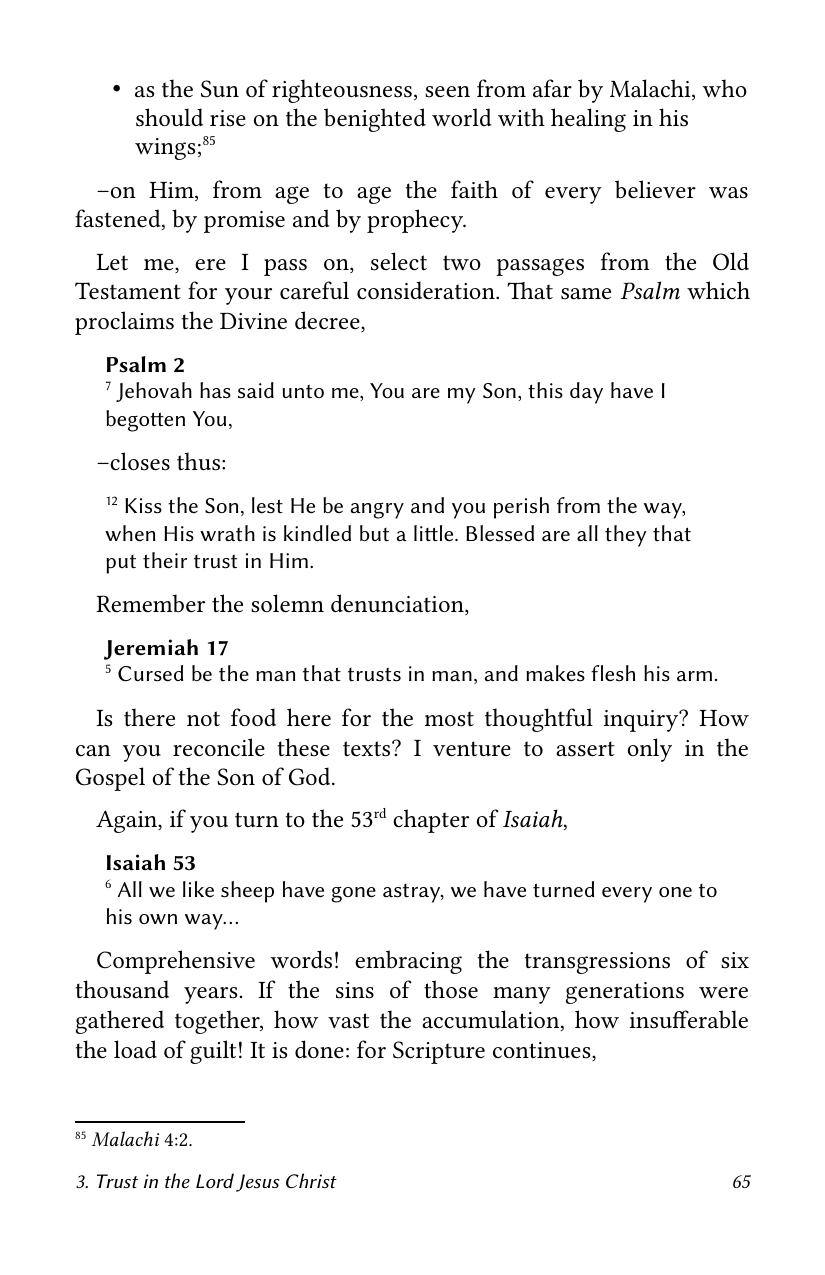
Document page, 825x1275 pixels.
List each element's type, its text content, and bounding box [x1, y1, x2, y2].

text 5 Cursed be the man that trusts in man, and makes flesh his arm. [105, 661, 720, 687]
text Is there not food here for the most thoughtful inquiry? How can you reconcile these texts? I venture to assert only in the Gospel of the Son of God. [75, 704, 750, 792]
list as the Sun of righteousness, seen from afar by Malachi, who should rise on the benighted world with healing in his wings; [112, 75, 750, 161]
text Let me, ere I pass on, select two passages from the Old Testament for your careful consideration. That same Psalm which proclaims the Divine decree, [75, 247, 750, 336]
text Psalm 2 [105, 352, 750, 378]
text Jeremiah 17 [105, 635, 750, 661]
text Isaiah 53 [105, 850, 750, 876]
text Comprehensive words! embracing the transgressions of six thousand years. If the sins of those many generations were gathered together, how vast the accumulation, how insufferable the load of guilt! It is done: for Scripture continues, [75, 946, 750, 1064]
text 12 Kiss the Son, lest He be angry and you perish from the way, when His wrath is kindled but a little. Blessed are all they that put their trust in Him. [105, 493, 720, 574]
text 6 All we like sheep have gone astray, we have turned every one to his own way... [105, 876, 720, 930]
list Malachi 4:2. [75, 1128, 750, 1152]
text –on Him, from age to age the faith of every believer was fastened, by promise and by prophecy. [75, 176, 750, 234]
text Remember the solemn denunciation, [75, 590, 750, 619]
text –closes thus: [75, 448, 750, 477]
text Again, if you turn to the 53rd chapter of Isaiah, [75, 805, 750, 834]
text 7 Jehovah has said unto me, You are my Son, this day have I begotten You, [105, 378, 720, 432]
